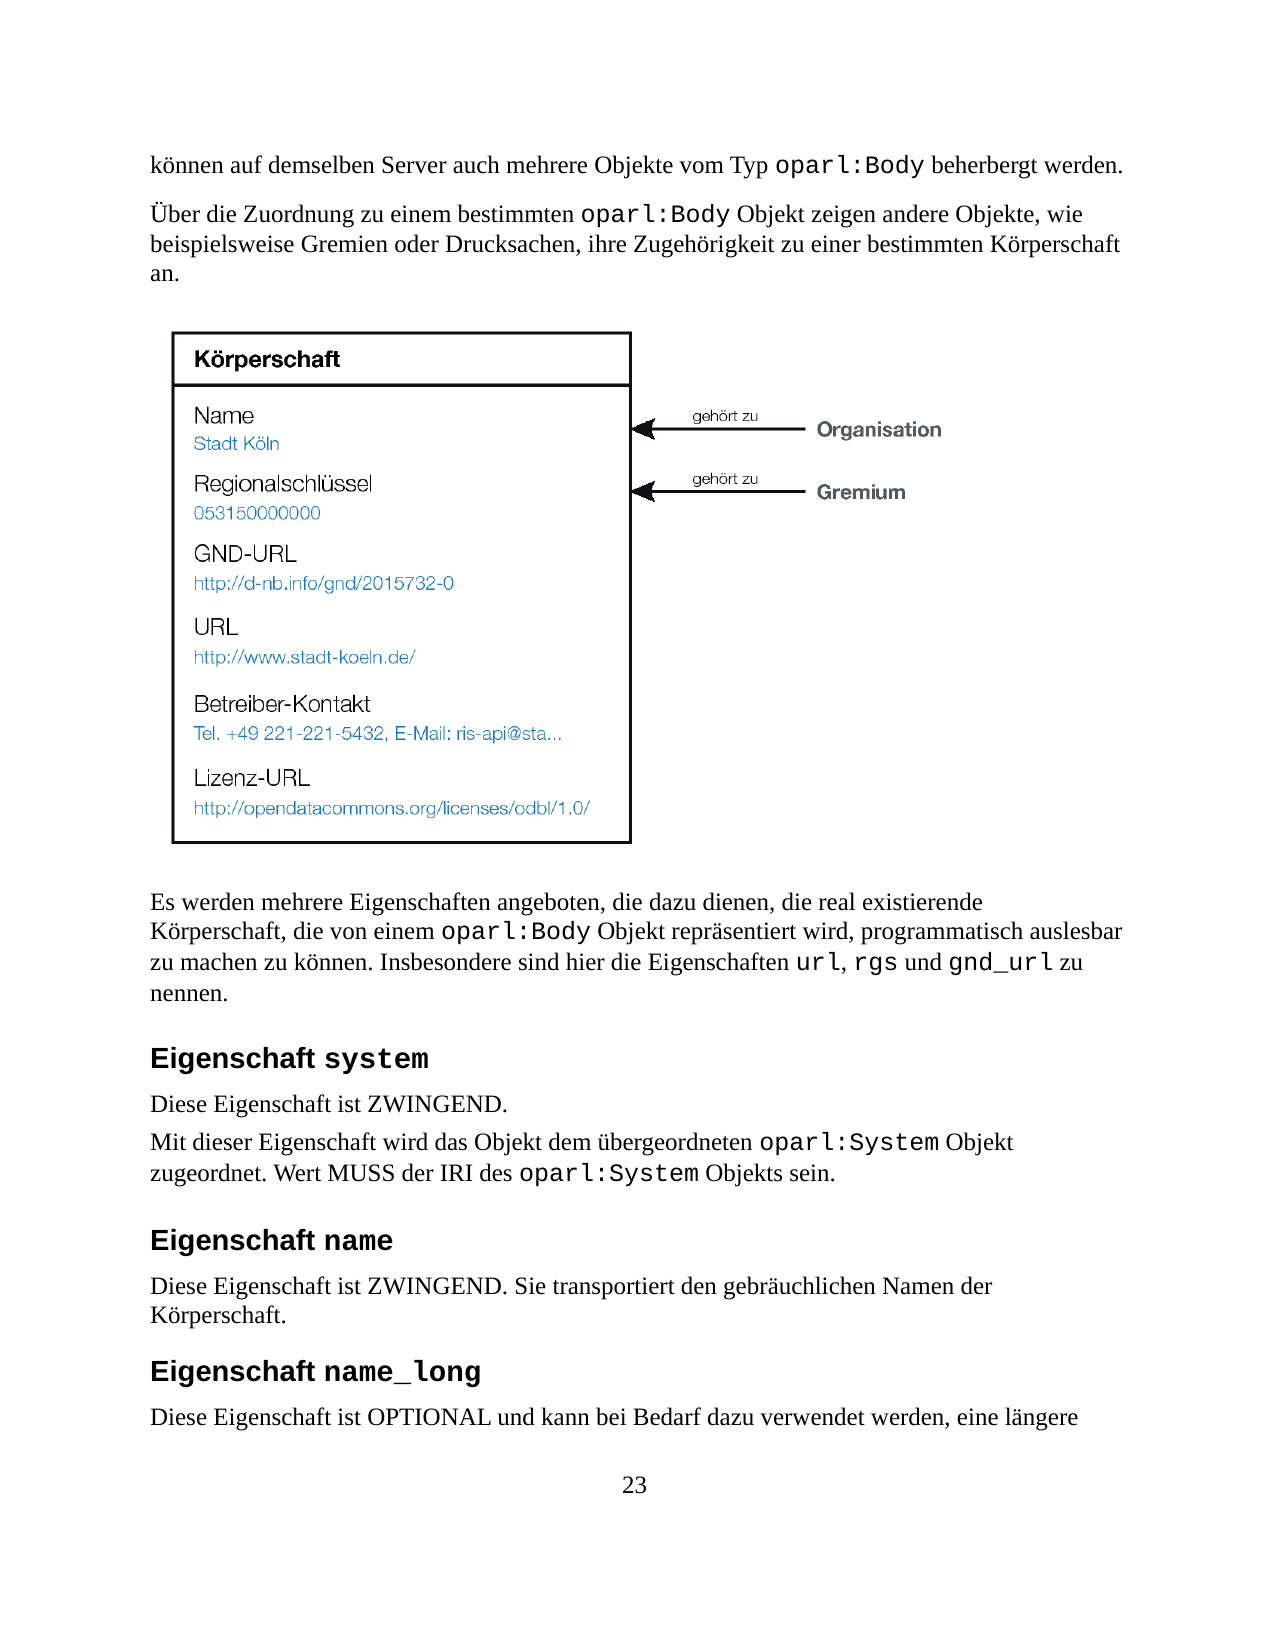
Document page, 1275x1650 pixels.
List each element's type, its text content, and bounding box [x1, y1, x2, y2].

text Diese Eigenschaft ist OPTIONAL und kann bei Bedarf dazu verwendet werden, eine längere [150, 1402, 1125, 1431]
subtitle Eigenschaft name_long [150, 1354, 1125, 1390]
text können auf demselben Server auch mehrere Objekte vom Typ oparl:Body beherbergt werden. [150, 150, 1125, 181]
text Es werden mehrere Eigenschaften angeboten, die dazu dienen, die real existierende Körperschaft, die von einem oparl:Body Objekt repräsentiert wird, programmatisch auslesbar zu machen zu können. Insbesondere sind hier die Eigenschaften url, rgs und gnd_url zu nennen. [150, 887, 1125, 1007]
subtitle Eigenschaft name [150, 1223, 1125, 1259]
subtitle Eigenschaft system [150, 1041, 1125, 1077]
text Diese Eigenschaft ist ZWINGEND. [150, 1089, 1125, 1118]
text Mit dieser Eigenschaft wird das Objekt dem übergeordneten oparl:System Objekt zugeordnet. Wert MUSS der IRI des oparl:System Objekts sein. [150, 1127, 1125, 1189]
picture [150, 305, 1044, 870]
text Diese Eigenschaft ist ZWINGEND. Sie transportiert den gebräuchlichen Namen der Körperschaft. [150, 1271, 1125, 1329]
text Über die Zuordnung zu einem bestimmten oparl:Body Objekt zeigen andere Objekte, wie beispielsweise Gremien oder Drucksachen, ihre Zugehörigkeit zu einer bestimmten Körperschaft an. [150, 199, 1125, 287]
